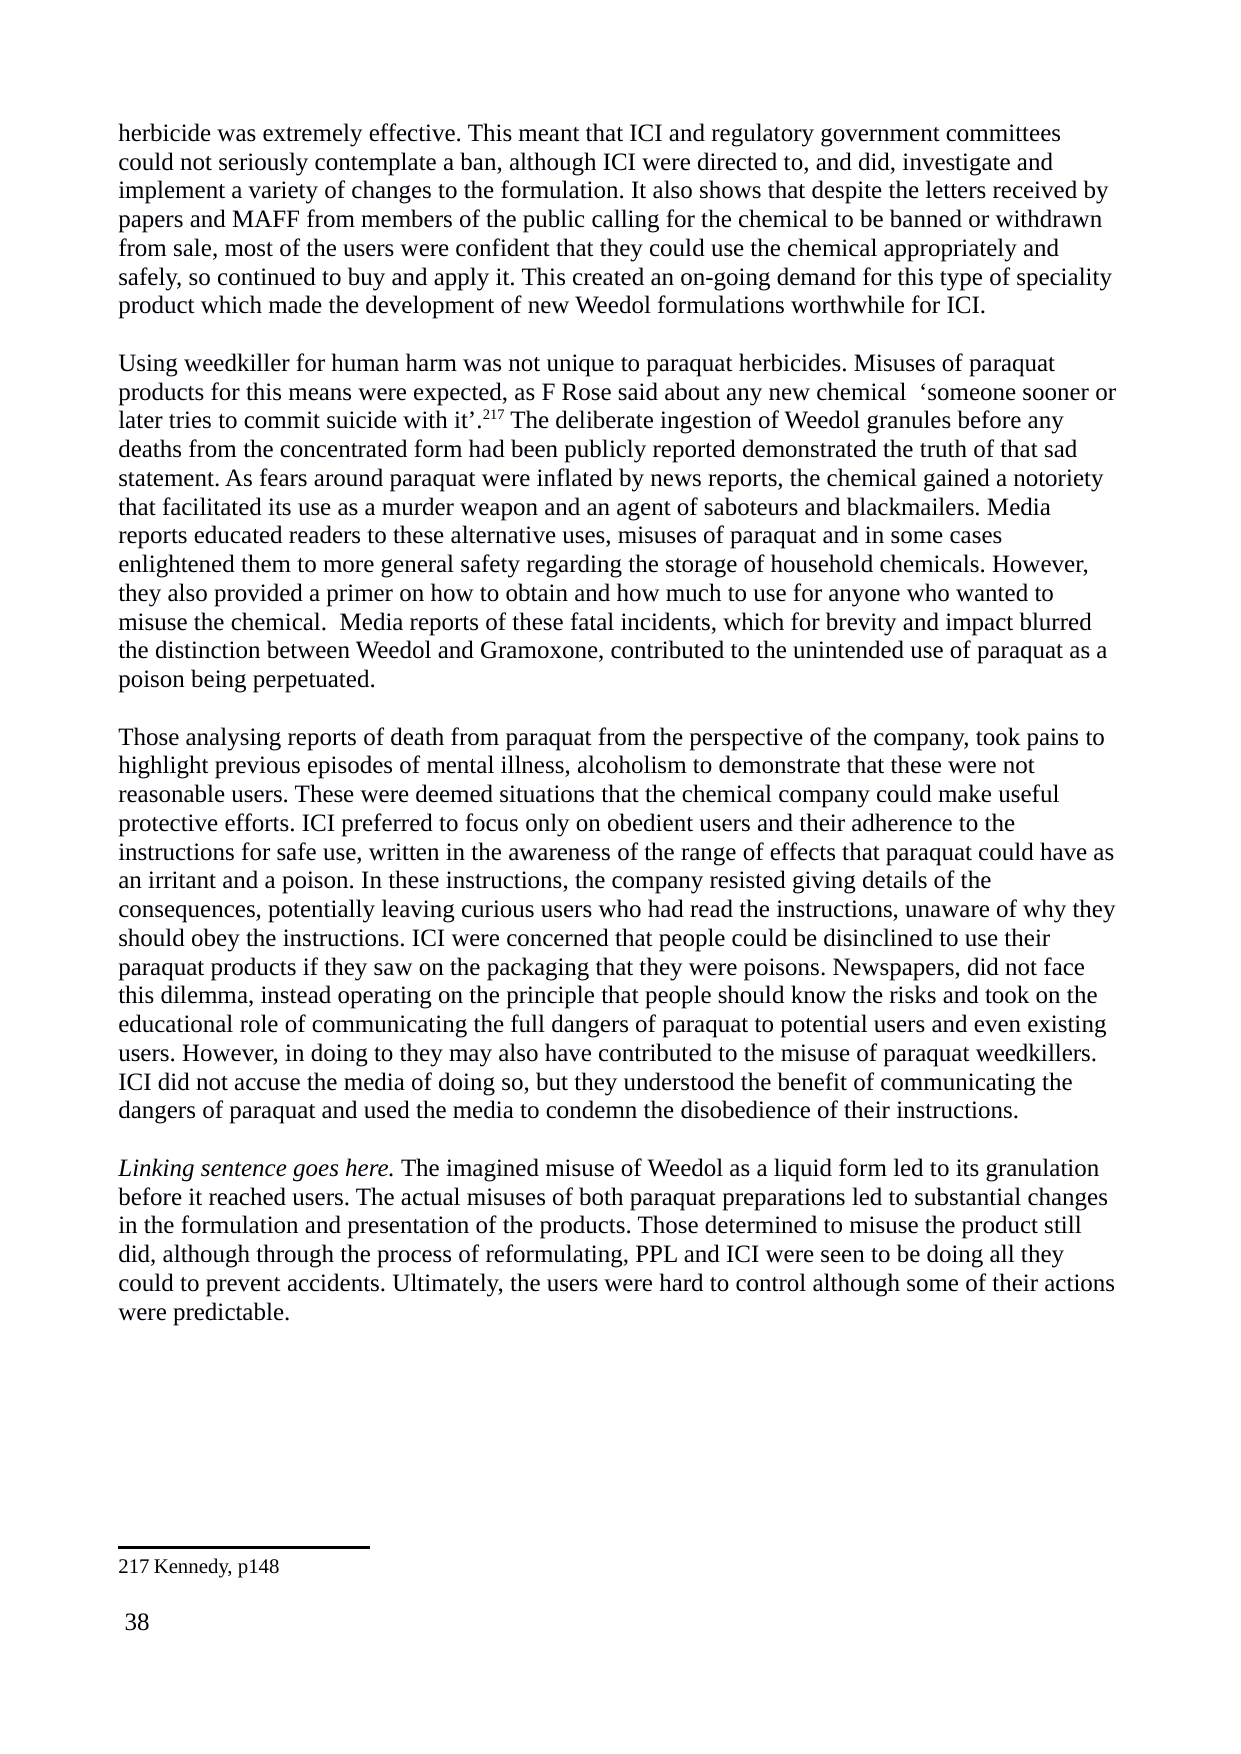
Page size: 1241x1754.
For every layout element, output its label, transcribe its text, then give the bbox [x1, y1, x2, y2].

text Kennedy, p148 [118, 1553, 1122, 1578]
text herbicide was extremely effective. This meant that ICI and regulatory government committees could not seriously contemplate a ban, although ICI were directed to, and did, investigate and implement a variety of changes to the formulation. It also shows that despite the letters received by papers and MAFF from members of the public calling for the chemical to be banned or withdrawn from sale, most of the users were confident that they could use the chemical appropriately and safely, so continued to buy and apply it. This created an on-going demand for this type of speciality product which made the development of new Weedol formulations worthwhile for ICI. [118, 118, 1122, 319]
text Linking sentence goes here. The imagined misuse of Weedol as a liquid form led to its granulation before it reached users. The actual misuses of both paraquat preparations led to substantial changes in the formulation and presentation of the products. Those determined to misuse the product still did, although through the process of reformulating, PPL and ICI were seen to be doing all they could to prevent accidents. Ultimately, the users were hard to control although some of their actions were predictable. [118, 1153, 1122, 1326]
text Using weedkiller for human harm was not unique to paraquat herbicides. Misuses of paraquat products for this means were expected, as F Rose said about any new chemical ‘someone sooner or later tries to commit suicide with it’. The deliberate ingestion of Weedol granules before any deaths from the concentrated form had been publicly reported demonstrated the truth of that sad statement. As fears around paraquat were inflated by news reports, the chemical gained a notoriety that facilitated its use as a murder weapon and an agent of saboteurs and blackmailers. Media reports educated readers to these alternative uses, misuses of paraquat and in some cases enlightened them to more general safety regarding the storage of household chemicals. However, they also provided a primer on how to obtain and how much to use for anyone who wanted to misuse the chemical. Media reports of these fatal incidents, which for brevity and impact blurred the distinction between Weedol and Gramoxone, contributed to the unintended use of paraquat as a poison being perpetuated. [118, 348, 1122, 693]
text Those analysing reports of death from paraquat from the perspective of the company, took pains to highlight previous episodes of mental illness, alcoholism to demonstrate that these were not reasonable users. These were deemed situations that the chemical company could make useful protective efforts. ICI preferred to focus only on obedient users and their adherence to the instructions for safe use, written in the awareness of the range of effects that paraquat could have as an irritant and a poison. In these instructions, the company resisted giving details of the consequences, potentially leaving curious users who had read the instructions, unaware of why they should obey the instructions. ICI were concerned that people could be disinclined to use their paraquat products if they saw on the packaging that they were poisons. Newspapers, did not face this dilemma, instead operating on the principle that people should know the risks and took on the educational role of communicating the full dangers of paraquat to potential users and even existing users. However, in doing to they may also have contributed to the misuse of paraquat weedkillers. ICI did not accuse the media of doing so, but they understood the benefit of communicating the dangers of paraquat and used the media to condemn the disobedience of their instructions. [118, 722, 1122, 1124]
